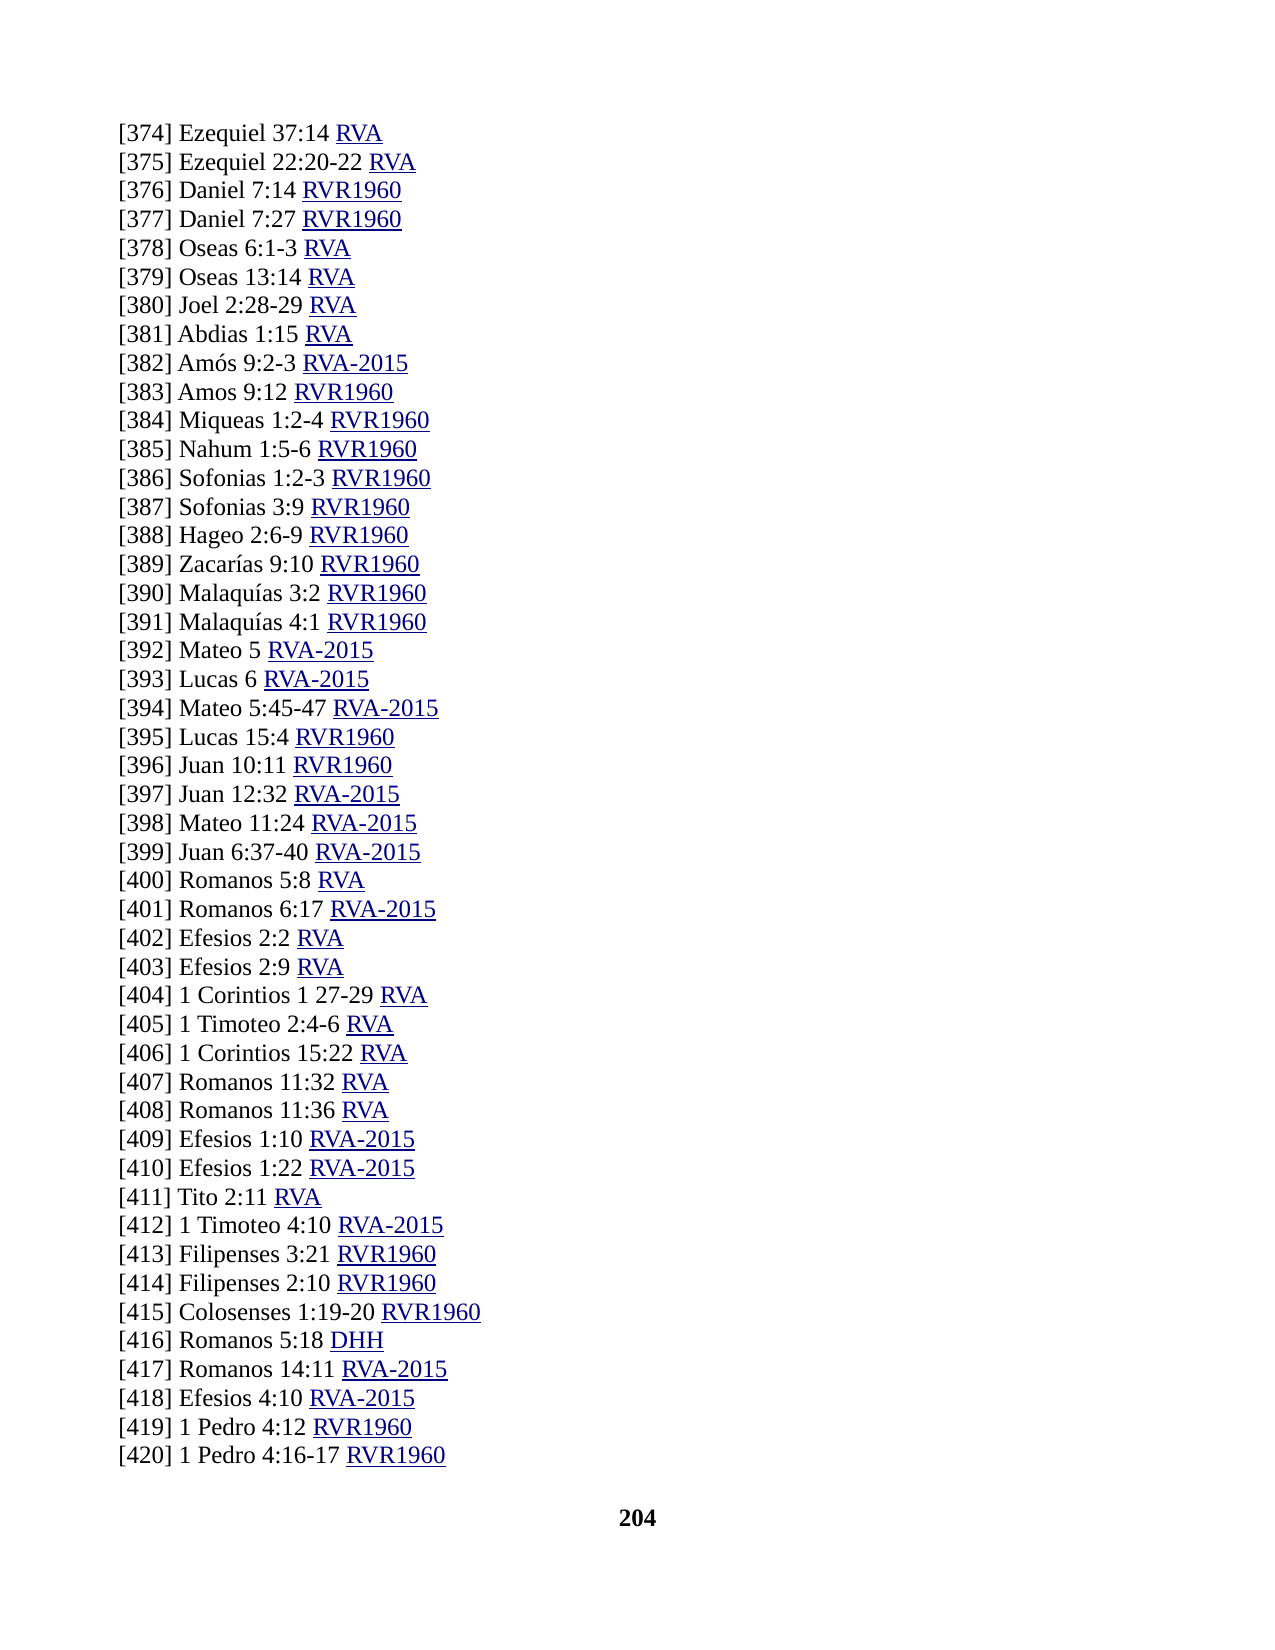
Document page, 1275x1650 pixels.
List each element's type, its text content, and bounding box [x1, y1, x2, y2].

text Romanos 5:8 RVA [118, 866, 1157, 894]
text Efesios 1:10 RVA-2015 [118, 1124, 1157, 1153]
text 1 Corintios 1 27-29 RVA [118, 981, 1157, 1009]
text Romanos 6:17 RVA-2015 [118, 894, 1157, 923]
text Efesios 4:10 RVA-2015 [118, 1383, 1157, 1412]
text Abdias 1:15 RVA [118, 319, 1157, 348]
text Zacarías 9:10 RVR1960 [118, 549, 1157, 578]
text Mateo 5:45-47 RVA-2015 [118, 693, 1157, 722]
text Romanos 5:18 DHH [118, 1326, 1157, 1354]
text Amós 9:2-3 RVA-2015 [118, 348, 1157, 377]
text Mateo 11:24 RVA-2015 [118, 808, 1157, 837]
text Malaquías 4:1 RVR1960 [118, 607, 1157, 636]
text Ezequiel 37:14 RVA [118, 118, 1157, 147]
text Amos 9:12 RVR1960 [118, 377, 1157, 406]
text Sofonias 1:2-3 RVR1960 [118, 463, 1157, 492]
text Lucas 15:4 RVR1960 [118, 722, 1157, 751]
text 1 Timoteo 2:4-6 RVA [118, 1009, 1157, 1038]
text 1 Pedro 4:12 RVR1960 [118, 1412, 1157, 1441]
text Mateo 5 RVA-2015 [118, 636, 1157, 664]
text Daniel 7:27 RVR1960 [118, 204, 1157, 233]
text Joel 2:28-29 RVA [118, 291, 1157, 319]
text Miqueas 1:2-4 RVR1960 [118, 406, 1157, 434]
text Daniel 7:14 RVR1960 [118, 176, 1157, 204]
text Colosenses 1:19-20 RVR1960 [118, 1297, 1157, 1326]
text 1 Timoteo 4:10 RVA-2015 [118, 1211, 1157, 1239]
text Romanos 11:36 RVA [118, 1096, 1157, 1124]
text Sofonias 3:9 RVR1960 [118, 492, 1157, 521]
text Efesios 2:9 RVA [118, 952, 1157, 981]
text Filipenses 2:10 RVR1960 [118, 1268, 1157, 1297]
text Filipenses 3:21 RVR1960 [118, 1239, 1157, 1268]
text Hageo 2:6-9 RVR1960 [118, 521, 1157, 549]
text Lucas 6 RVA-2015 [118, 664, 1157, 693]
text Oseas 13:14 RVA [118, 262, 1157, 291]
text Oseas 6:1-3 RVA [118, 233, 1157, 262]
text Efesios 1:22 RVA-2015 [118, 1153, 1157, 1182]
text Juan 12:32 RVA-2015 [118, 779, 1157, 808]
text Romanos 11:32 RVA [118, 1067, 1157, 1096]
text Romanos 14:11 RVA-2015 [118, 1354, 1157, 1383]
text Tito 2:11 RVA [118, 1182, 1157, 1211]
text 1 Corintios 15:22 RVA [118, 1038, 1157, 1067]
text 1 Pedro 4:16-17 RVR1960 [118, 1441, 1157, 1469]
text Efesios 2:2 RVA [118, 923, 1157, 952]
text Juan 10:11 RVR1960 [118, 751, 1157, 779]
text Ezequiel 22:20-22 RVA [118, 147, 1157, 176]
text Juan 6:37-40 RVA-2015 [118, 837, 1157, 866]
text Malaquías 3:2 RVR1960 [118, 578, 1157, 607]
text Nahum 1:5-6 RVR1960 [118, 434, 1157, 463]
